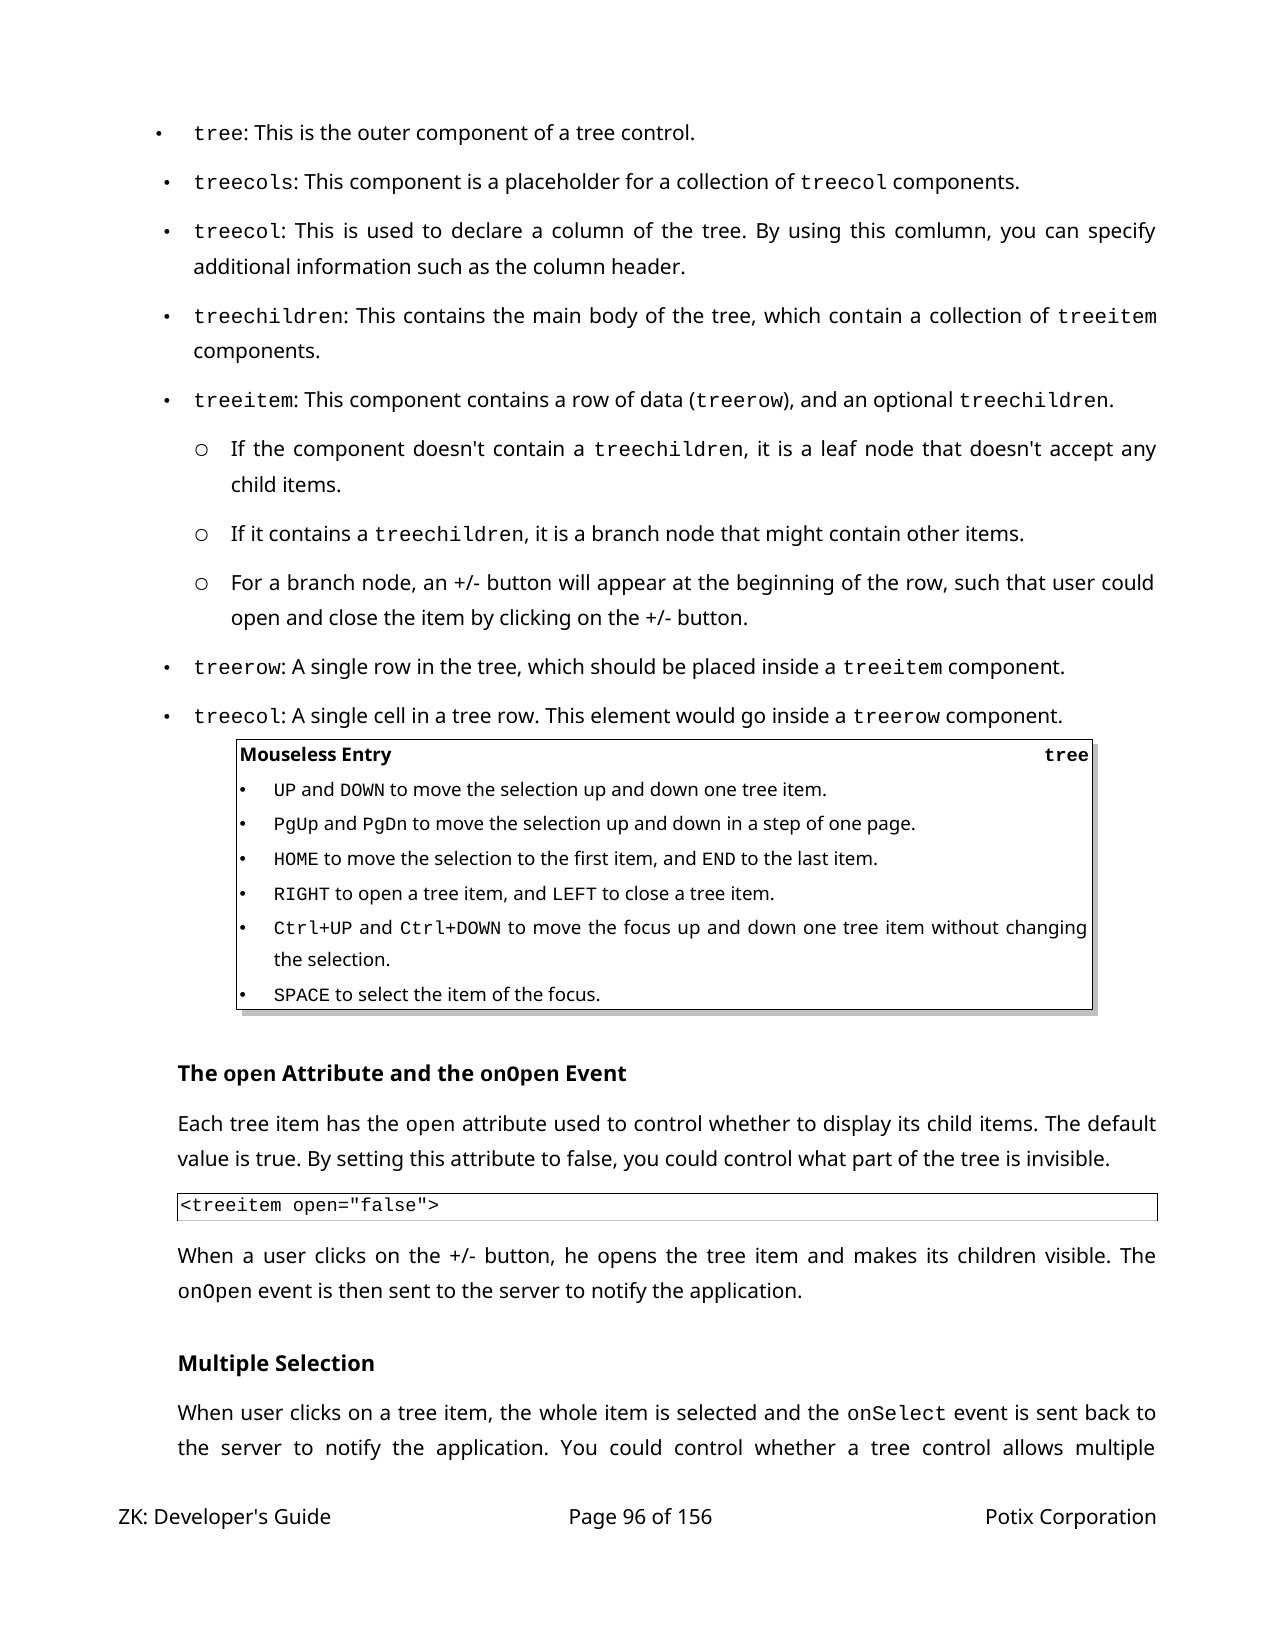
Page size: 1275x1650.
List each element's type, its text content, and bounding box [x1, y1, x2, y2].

text Mouseless Entry tree [237, 740, 1092, 767]
list If it contains a treechildren, it is a branch node that might contain other items. [193, 519, 1157, 547]
list treeitem: This component contains a row of data (treerow), and an optional treechildren. [164, 385, 1157, 414]
list RIGHT to open a tree item, and LEFT to close a tree item. [237, 877, 1092, 906]
text <treeitem open="false"> [178, 1194, 1157, 1220]
list For a branch node, an +/- button will appear at the beginning of the row, such that user could open and close the item by clicking on the +/- button. [193, 568, 1157, 631]
list tree: This is the outer component of a tree control. [156, 118, 1157, 147]
list If the component doesn't contain a treechildren, it is a leaf node that doesn't accept any child items. [193, 434, 1157, 498]
list Ctrl+UP and Ctrl+DOWN to move the focus up and down one tree item without changing the selection. [237, 911, 1092, 972]
text Each tree item has the open attribute used to control whether to display its child items. The default value is true. By setting this attribute to false, you could control what part of the tree is invisible. [177, 1109, 1157, 1173]
list UP and DOWN to move the selection up and down one tree item. [237, 773, 1092, 802]
subtitle The open Attribute and the onOpen Event [177, 1058, 1157, 1088]
list treecols: This component is a placeholder for a collection of treecol components. [164, 167, 1157, 196]
list treecol: A single cell in a tree row. This element would go inside a treerow component. [164, 701, 1157, 730]
list treechildren: This contains the main body of the tree, which contain a collection of treeitem components. [164, 301, 1157, 364]
list SPACE to select the item of the focus. [237, 978, 1092, 1009]
subtitle Multiple Selection [177, 1347, 1157, 1377]
text When user clicks on a tree item, the whole item is selected and the onSelect event is sent back to the server to notify the application. You could control whether a tree control allows multiple [177, 1398, 1157, 1462]
list PgUp and PgDn to move the selection up and down in a step of one page. [237, 808, 1092, 836]
list treerow: A single row in the tree, which should be placed inside a treeitem component. [164, 652, 1157, 681]
list HOME to move the selection to the first item, and END to the last item. [237, 842, 1092, 871]
text When a user clicks on the +/- button, he opens the tree item and makes its children visible. The onOpen event is then sent to the server to notify the application. [177, 1241, 1157, 1305]
list treecol: This is used to declare a column of the tree. By using this comlumn, you can specify additional information such as the column header. [164, 216, 1157, 280]
